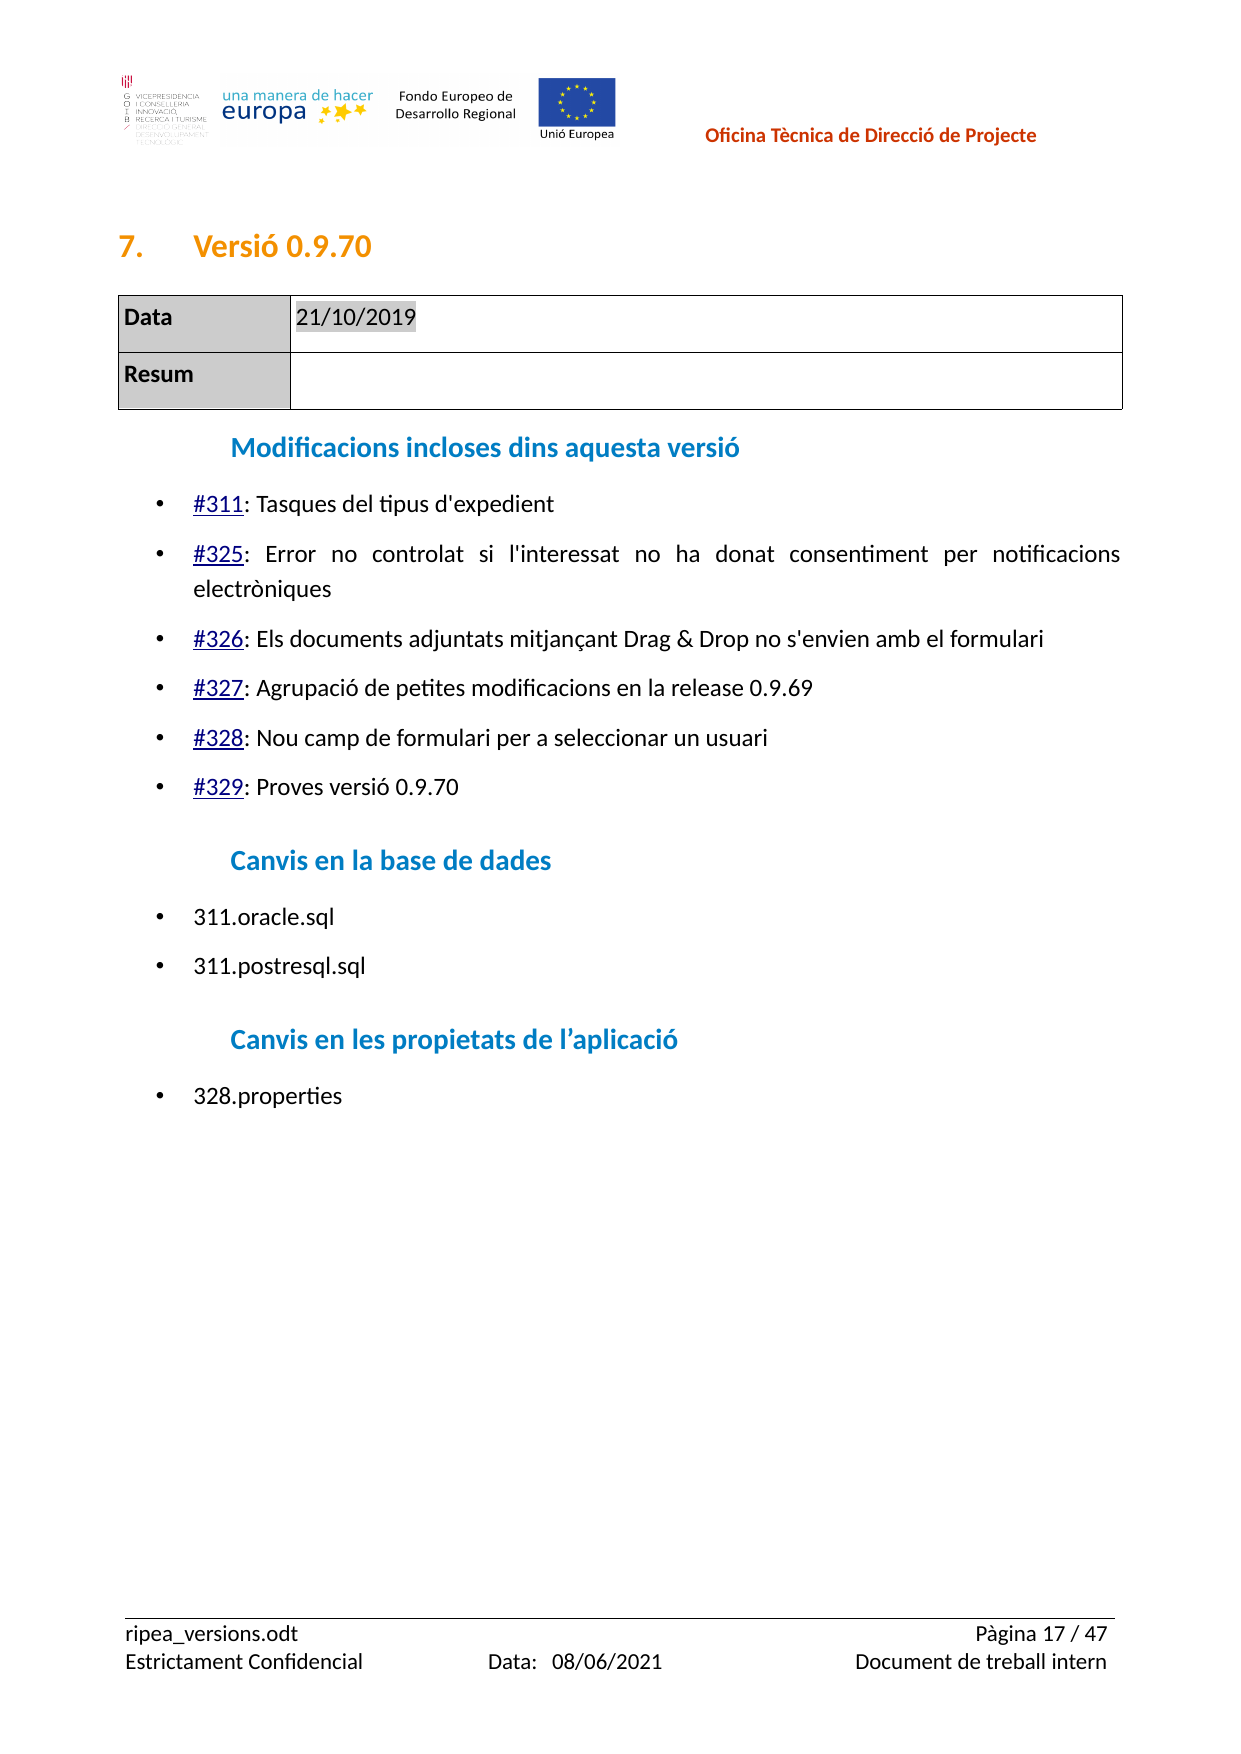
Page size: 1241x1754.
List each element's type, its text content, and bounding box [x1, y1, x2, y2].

picture [118, 73, 213, 147]
picture [219, 73, 621, 147]
subtitle Canvis en la base de dades [153, 842, 1122, 877]
list 311.postresql.sql [156, 951, 1122, 981]
table_cell [291, 353, 1122, 408]
list #325: Error no controlat si l'interessat no ha donat consentiment per notificacions electròniques [156, 538, 1122, 604]
list #311: Tasques del tipus d'expedient [156, 488, 1122, 519]
subtitle Canvis en les propietats de l’aplicació [153, 1021, 1122, 1056]
subtitle Versió 0.9.70 [118, 225, 1122, 266]
list #328: Nou camp de formulari per a seleccionar un usuari [156, 722, 1122, 752]
list 328.properties [156, 1080, 1122, 1111]
list #326: Els documents adjuntats mitjançant Drag & Drop no s'envien amb el formulari [156, 623, 1122, 653]
table_header Data [119, 296, 290, 352]
table_cell Resum [119, 353, 290, 408]
list 311.oracle.sql [156, 901, 1122, 931]
list #327: Agrupació de petites modificacions en la release 0.9.69 [156, 672, 1122, 703]
table_header 21/10/2019 [291, 296, 1122, 352]
list #329: Proves versió 0.9.70 [156, 771, 1122, 802]
subtitle Modificacions incloses dins aquesta versió [153, 429, 1122, 465]
